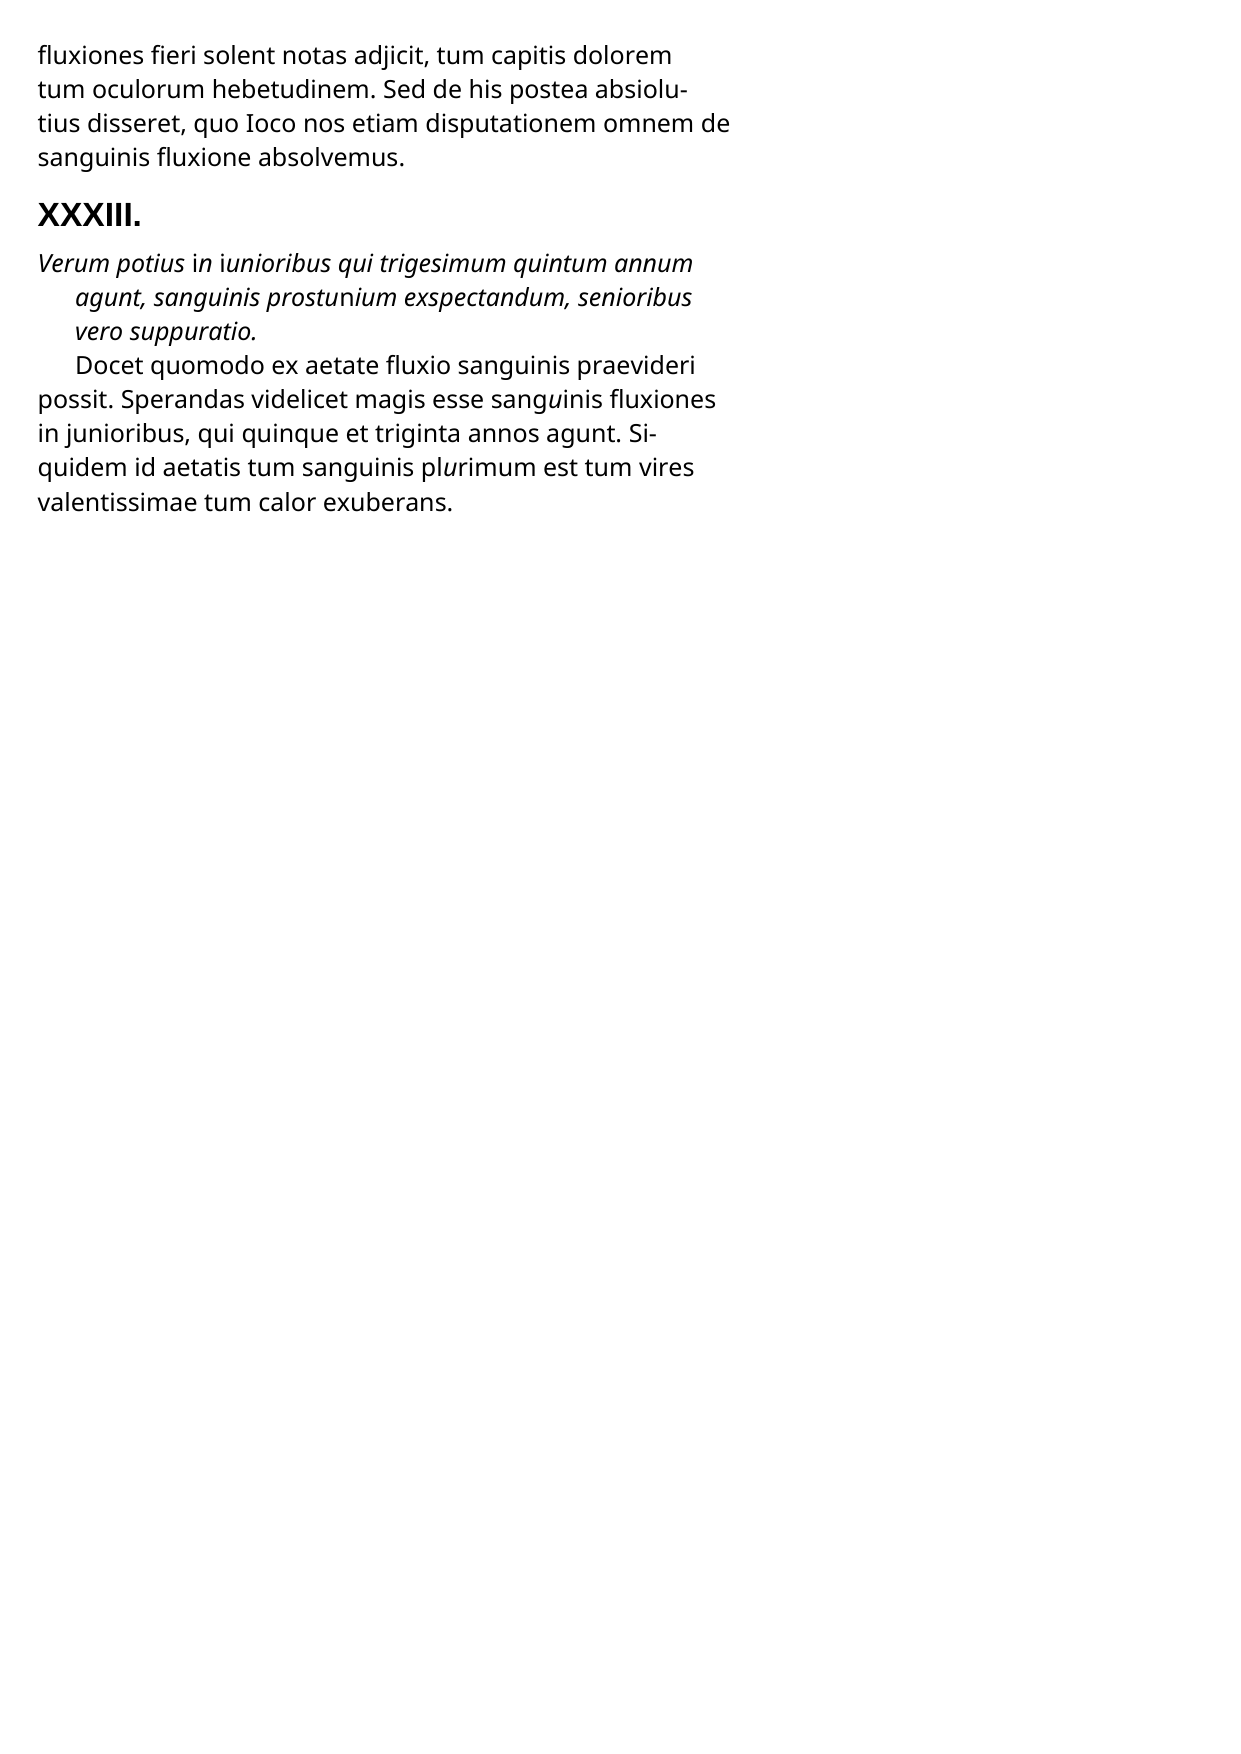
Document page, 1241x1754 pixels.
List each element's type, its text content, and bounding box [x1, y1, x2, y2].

text Verum potius in iunioribus qui trigesimum quintum annum agunt, sanguinis prostunium exspectandum, senioribus vero suppuratio. [37, 246, 1203, 348]
text Docet quomodo ex aetate fluxio sanguinis praevideri possit. Sperandas videlicet magis esse sanguinis fluxiones in junioribus, qui quinque et triginta annos agunt. Si- quidem id aetatis tum sanguinis plurimum est tum vires valentissimae tum calor exuberans. [37, 348, 1203, 518]
subtitle XXXIII. [37, 194, 1203, 233]
text fluxiones fieri solent notas adjicit, tum capitis dolorem tum oculorum hebetudinem. Sed de his postea absiolu- tius disseret, quo Ioco nos etiam disputationem omnem de sanguinis fluxione absolvemus. [37, 37, 1203, 174]
